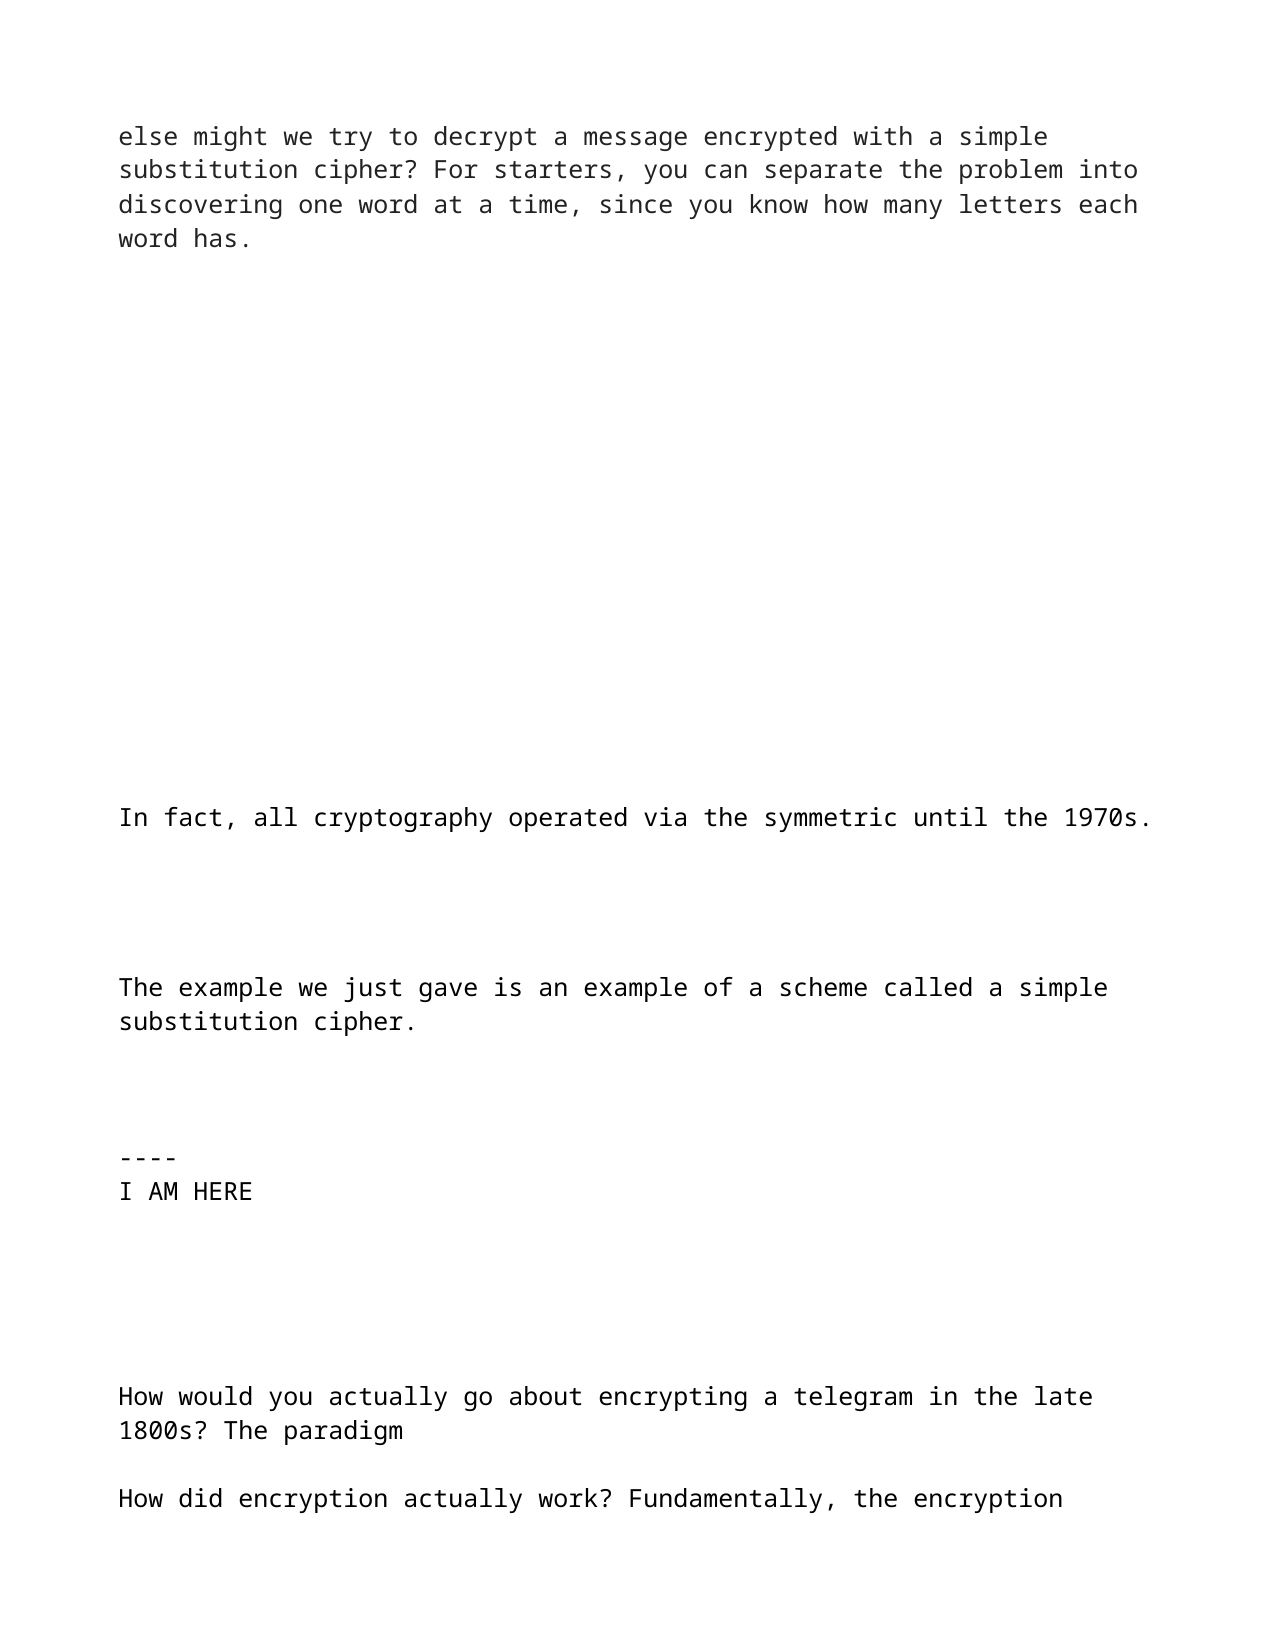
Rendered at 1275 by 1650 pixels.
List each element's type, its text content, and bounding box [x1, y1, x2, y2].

text How would you actually go about encrypting a telegram in the late 1800s? The paradigm [118, 1378, 1157, 1447]
text I AM HERE [118, 1174, 1157, 1208]
text ---- [118, 1140, 1157, 1174]
text The example we just gave is an example of a scheme called a simple substitution cipher. [118, 970, 1157, 1038]
text else might we try to decrypt a message encrypted with a simple substitution cipher? For starters, you can separate the problem into discovering one word at a time, since you know how many letters each word has. [118, 118, 1157, 254]
text How did encryption actually work? Fundamentally, the encryption [118, 1481, 1157, 1515]
text In fact, all cryptography operated via the symmetric until the 1970s. [118, 799, 1157, 833]
